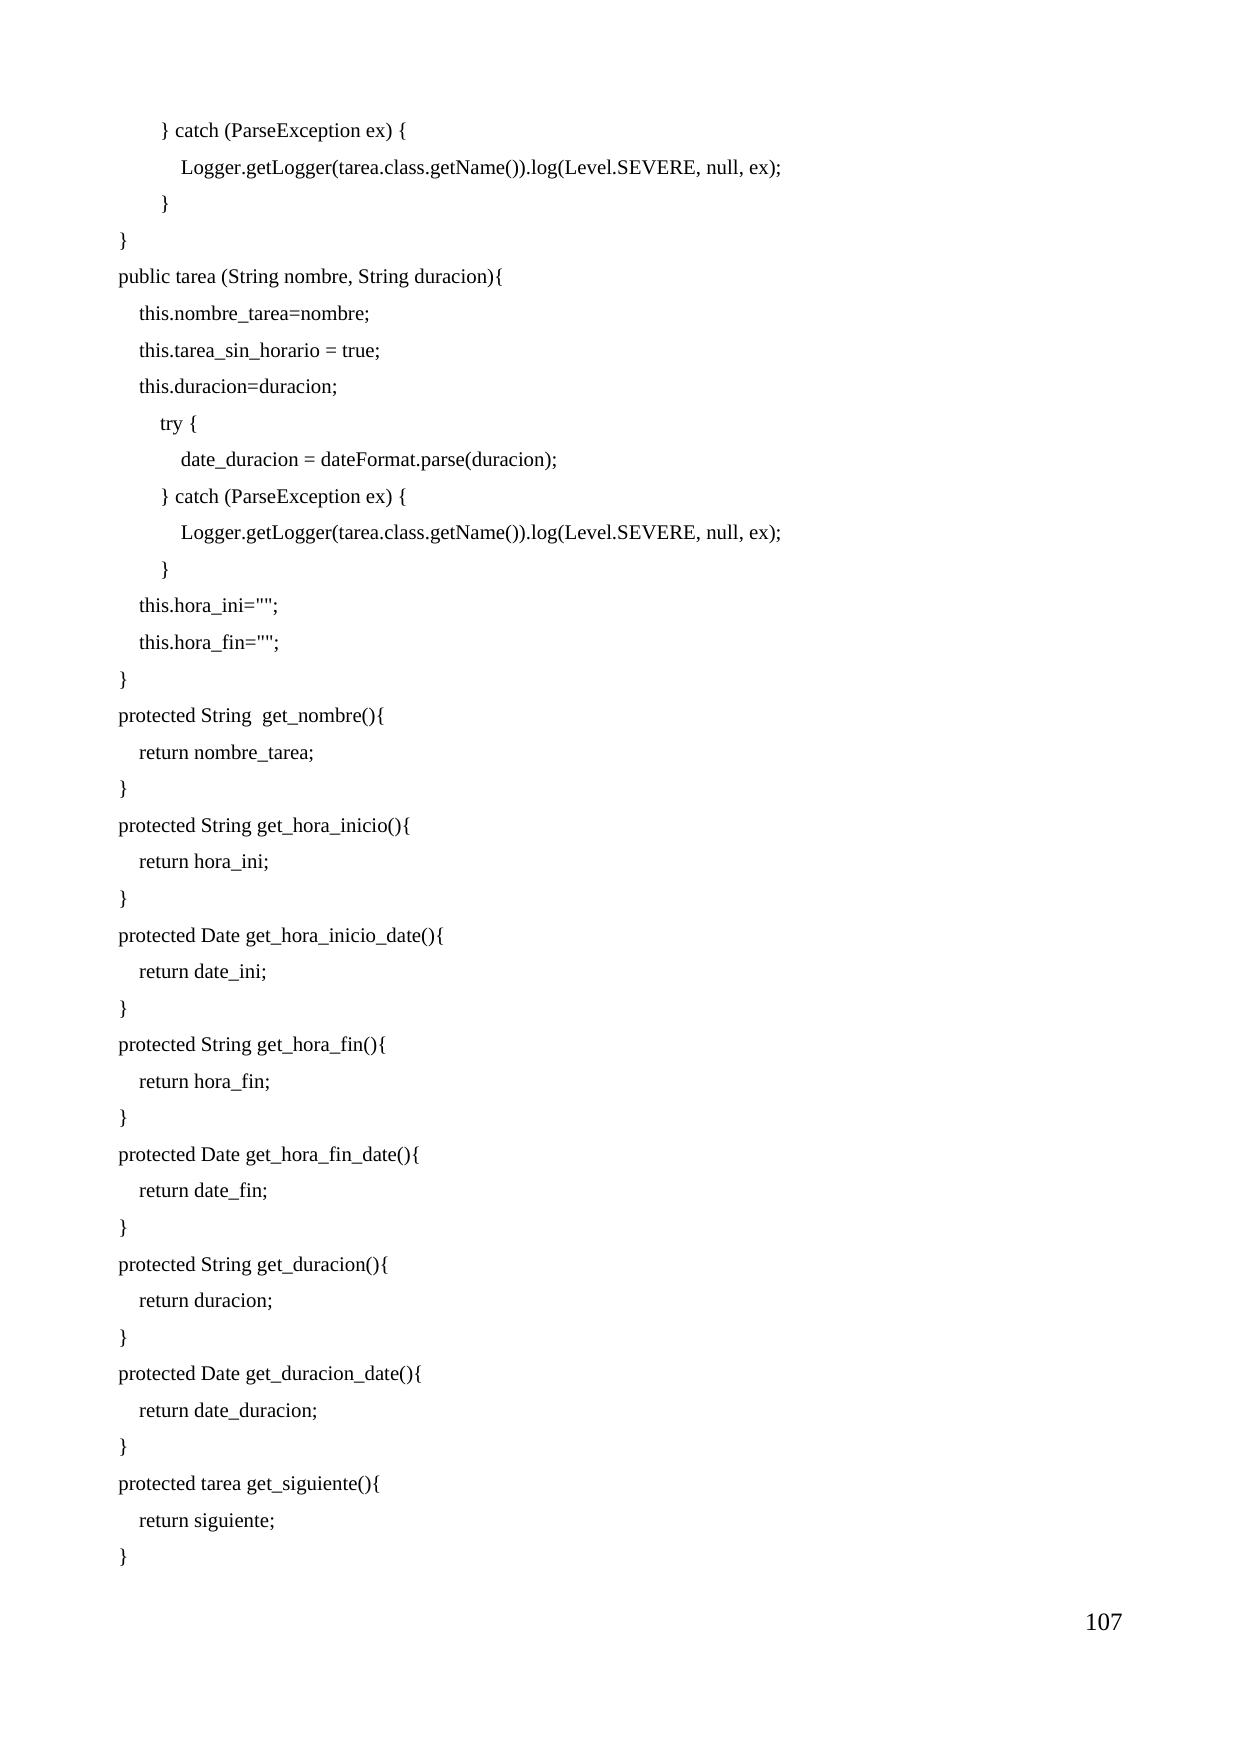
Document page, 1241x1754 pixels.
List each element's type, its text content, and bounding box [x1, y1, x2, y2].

text this.tarea_sin_horario = true; [118, 337, 1122, 362]
text } [118, 1215, 1122, 1239]
text protected String get_duracion(){ [118, 1252, 1122, 1276]
text } [118, 191, 1122, 215]
text } [118, 776, 1122, 800]
text protected Date get_hora_fin_date(){ [118, 1142, 1122, 1166]
text } [118, 1105, 1122, 1129]
text this.duracion=duracion; [118, 374, 1122, 398]
text return siguiente; [118, 1507, 1122, 1532]
text } [118, 667, 1122, 691]
text return hora_ini; [118, 849, 1122, 873]
text } [118, 228, 1122, 252]
text protected String get_nombre(){ [118, 703, 1122, 727]
text } catch (ParseException ex) { [118, 484, 1122, 508]
text return date_ini; [118, 959, 1122, 983]
text } [118, 1544, 1122, 1568]
text return duracion; [118, 1288, 1122, 1312]
text return nombre_tarea; [118, 740, 1122, 764]
text protected String get_hora_inicio(){ [118, 813, 1122, 837]
text } [118, 996, 1122, 1020]
text return hora_fin; [118, 1069, 1122, 1093]
text this.hora_fin=""; [118, 630, 1122, 654]
text protected tarea get_siguiente(){ [118, 1471, 1122, 1495]
text } [118, 557, 1122, 581]
text return date_fin; [118, 1178, 1122, 1202]
text protected Date get_hora_inicio_date(){ [118, 922, 1122, 947]
text } catch (ParseException ex) { [118, 118, 1122, 142]
text protected Date get_duracion_date(){ [118, 1361, 1122, 1385]
text try { [118, 411, 1122, 435]
text } [118, 1434, 1122, 1458]
text Logger.getLogger(tarea.class.getName()).log(Level.SEVERE, null, ex); [118, 520, 1122, 544]
text date_duracion = dateFormat.parse(duracion); [118, 447, 1122, 471]
text public tarea (String nombre, String duracion){ [118, 264, 1122, 288]
text Logger.getLogger(tarea.class.getName()).log(Level.SEVERE, null, ex); [118, 155, 1122, 179]
text this.hora_ini=""; [118, 593, 1122, 617]
text } [118, 1325, 1122, 1349]
text return date_duracion; [118, 1398, 1122, 1422]
text this.nombre_tarea=nombre; [118, 301, 1122, 325]
text protected String get_hora_fin(){ [118, 1032, 1122, 1056]
text } [118, 886, 1122, 910]
